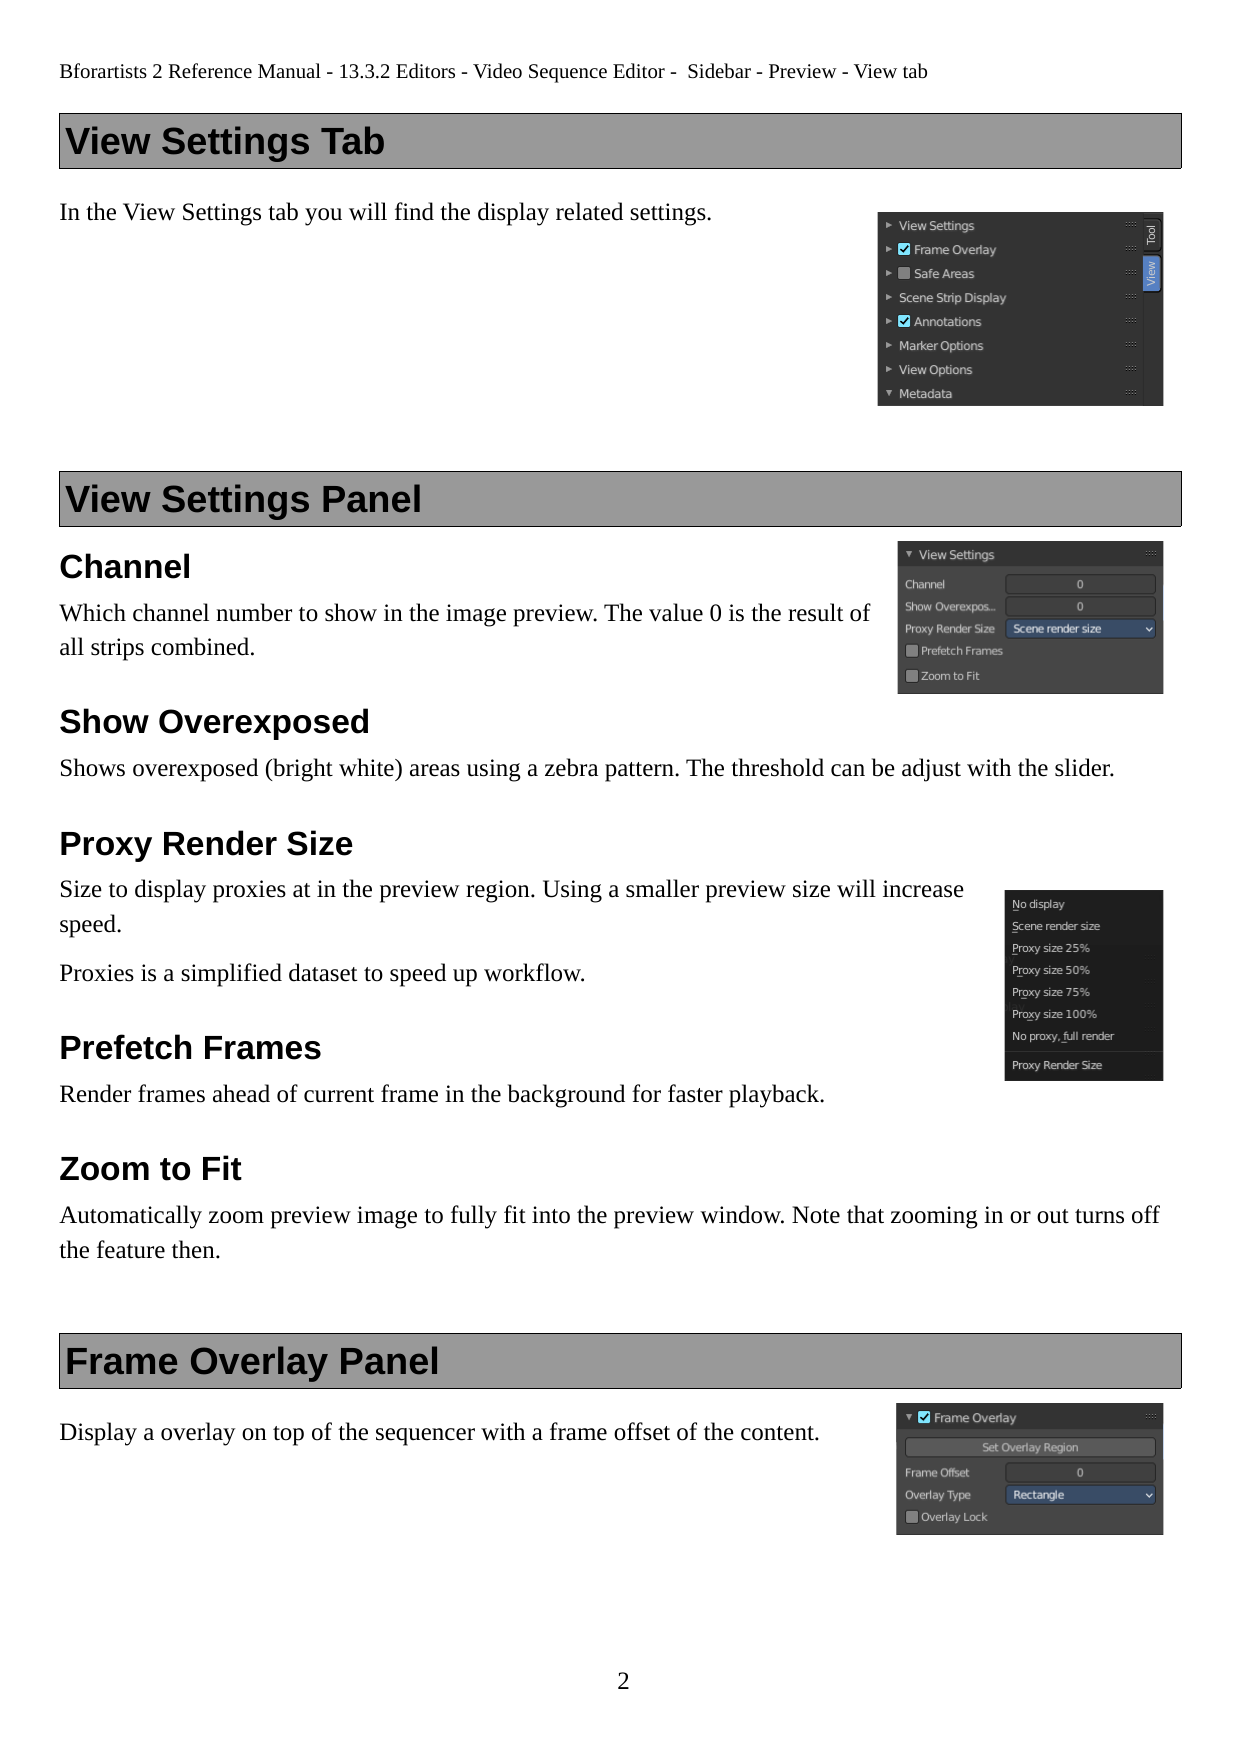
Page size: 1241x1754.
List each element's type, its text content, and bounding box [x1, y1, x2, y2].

subtitle [1164, 547, 1181, 586]
table_header View Settings Tab [60, 114, 1181, 168]
picture [877, 212, 1164, 406]
text Automatically zoom preview image to fully fit into the preview window. Note that zooming in or out turns off the feature then. [59, 1200, 1181, 1263]
text In the View Settings tab you will find the display related settings. [59, 197, 1181, 225]
subtitle Show Overexposed [59, 702, 1181, 741]
subtitle [1164, 1028, 1181, 1067]
picture [896, 1403, 1164, 1535]
text Render frames ahead of current frame in the background for faster playback. [59, 1079, 1181, 1108]
text Display a overlay on top of the sequencer with a frame offset of the content. [59, 1417, 896, 1446]
subtitle Prefetch Frames [59, 1028, 1004, 1067]
subtitle Zoom to Fit [59, 1149, 1181, 1188]
text Shows overexposed (bright white) areas using a zebra pattern. The threshold can be adjust with the slider. [59, 753, 1181, 782]
text Proxies is a simplified dataset to speed up workflow. [59, 958, 1004, 987]
text Size to display proxies at in the preview region. Using a smaller preview size will increase speed. [59, 874, 1181, 938]
subtitle Channel [59, 547, 897, 586]
text Which channel number to show in the image preview. The value 0 is the result of all strips combined. [59, 598, 897, 661]
table_header View Settings Panel [60, 472, 1181, 526]
picture [1004, 890, 1164, 1081]
table_header Frame Overlay Panel [60, 1334, 1181, 1388]
subtitle Proxy Render Size [59, 823, 1181, 862]
picture [897, 541, 1164, 694]
